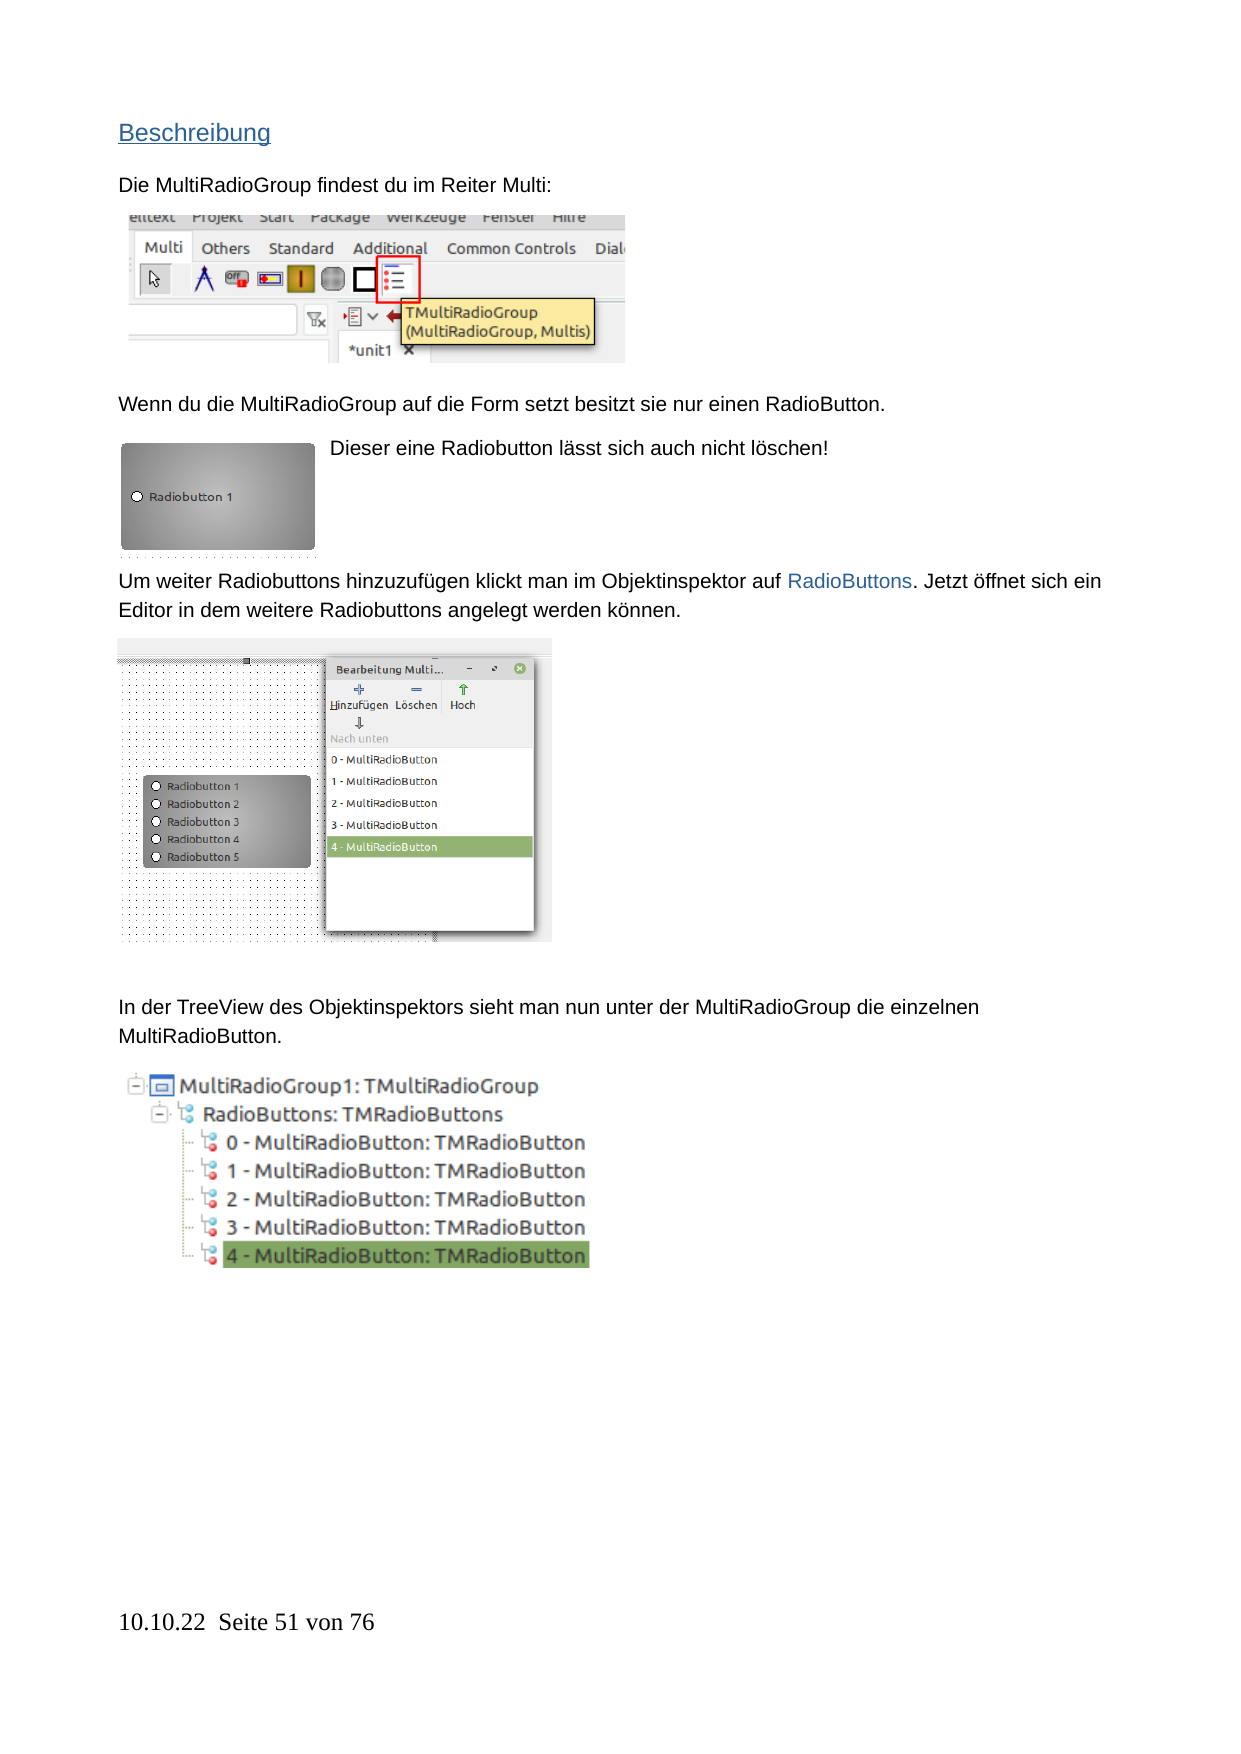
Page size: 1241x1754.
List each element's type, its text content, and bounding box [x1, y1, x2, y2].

text In der TreeView des Objektinspektors sieht man nun unter der MultiRadioGroup die einzelnen MultiRadioButton. [118, 991, 1122, 1049]
picture [128, 215, 625, 363]
picture [120, 1073, 610, 1268]
subtitle Beschreibung [118, 118, 1122, 147]
picture [117, 638, 553, 942]
text Wenn du die MultiRadioGroup auf die Form setzt besitzt sie nur einen RadioButton. [118, 388, 1122, 418]
text Die MultiRadioGroup findest du im Reiter Multi: [118, 174, 1122, 197]
text Um weiter Radiobuttons hinzuzufügen klickt man im Objektinspektor auf RadioButtons. Jetzt öffnet sich ein Editor in dem weitere Radiobuttons angelegt werden können. [118, 564, 1122, 623]
text Dieser eine Radiobutton lässt sich auch nicht löschen! [118, 432, 1122, 462]
picture [117, 440, 319, 558]
